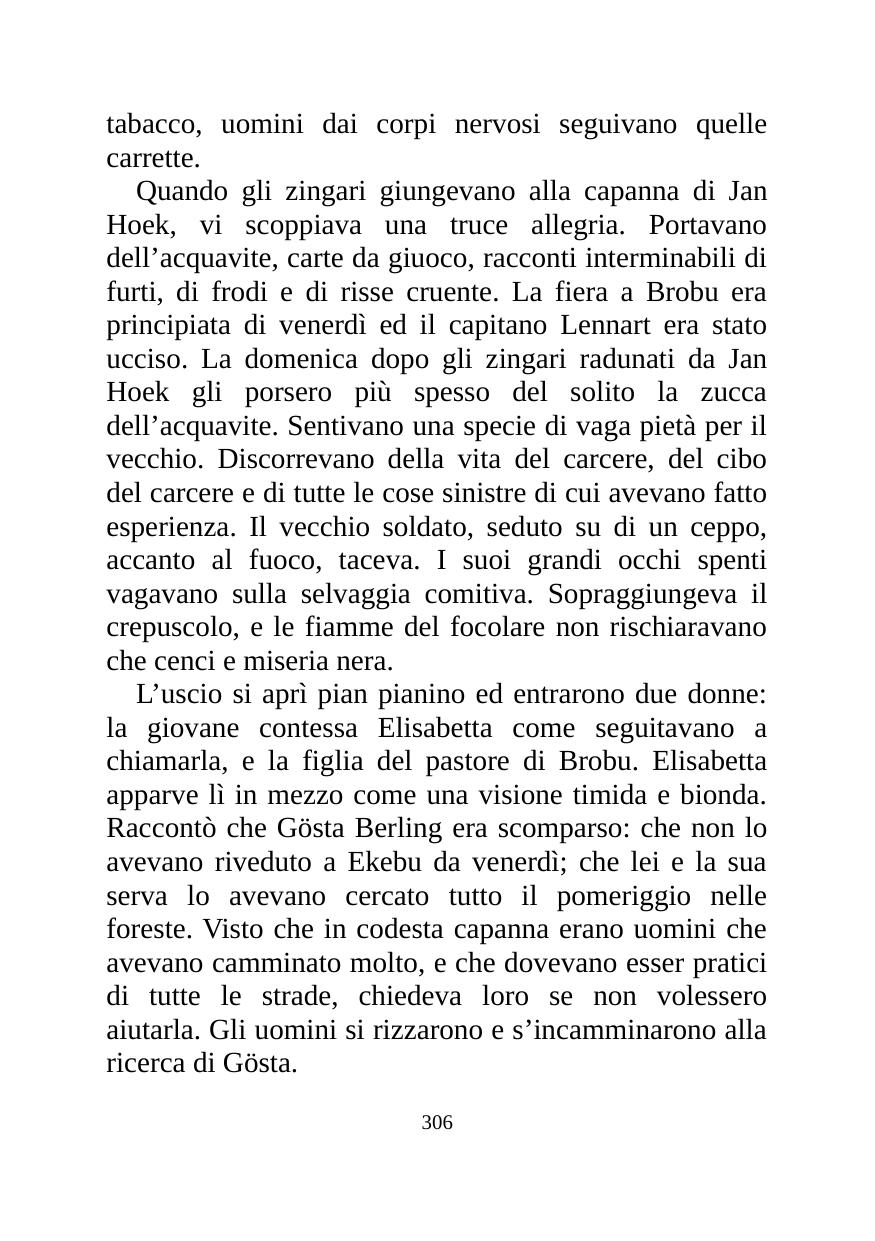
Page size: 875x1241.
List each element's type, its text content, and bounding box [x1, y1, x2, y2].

text L’uscio si aprì pian pianino ed entrarono due donne: la giovane contessa Elisabetta come seguitavano a chiamarla, e la figlia del pastore di Brobu. Elisabetta apparve lì in mezzo come una visione timida e bionda. Raccontò che Gösta Berling era scomparso: che non lo avevano riveduto a Ekebu da venerdì; che lei e la sua serva lo avevano cercato tutto il pomeriggio nelle foreste. Visto che in codesta capanna erano uomini che avevano camminato molto, e che dovevano esser pratici di tutte le strade, chiedeva loro se non volessero aiutarla. Gli uomini si rizzarono e s’incamminarono alla ricerca di Gösta. [106, 676, 768, 1079]
text tabacco, uomini dai corpi nervosi seguivano quelle carrette. [106, 106, 768, 173]
text Quando gli zingari giungevano alla capanna di Jan Hoek, vi scoppiava una truce allegria. Portavano dell’acquavite, carte da giuoco, racconti interminabili di furti, di frodi e di risse cruente. La fiera a Brobu era principiata di venerdì ed il capitano Lennart era stato ucciso. La domenica dopo gli zingari radunati da Jan Hoek gli porsero più spesso del solito la zucca dell’acquavite. Sentivano una specie di vaga pietà per il vecchio. Discorrevano della vita del carcere, del cibo del carcere e di tutte le cose sinistre di cui avevano fatto esperienza. Il vecchio soldato, seduto su di un ceppo, accanto al fuoco, taceva. I suoi grandi occhi spenti vagavano sulla selvaggia comitiva. Sopraggiungeva il crepuscolo, e le fiamme del focolare non rischiaravano che cenci e miseria nera. [106, 173, 768, 676]
